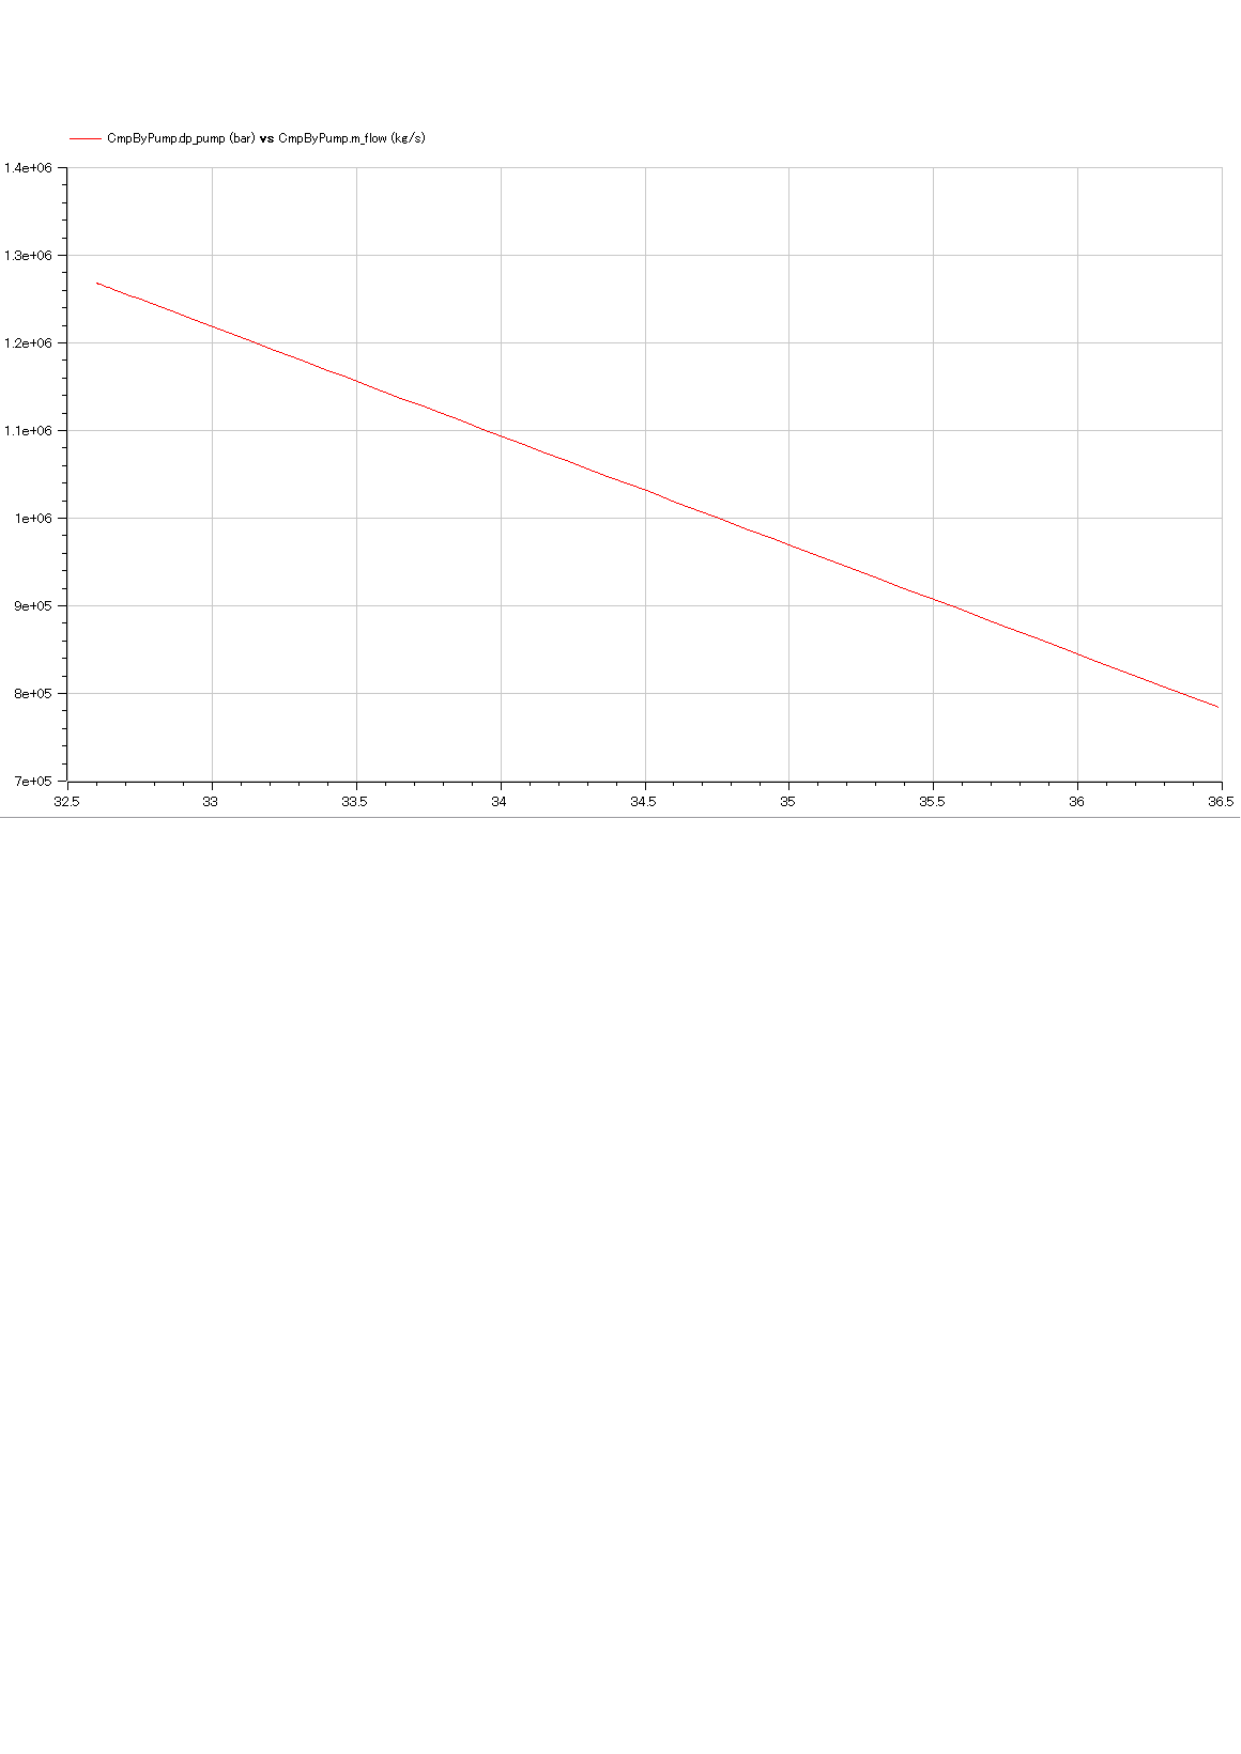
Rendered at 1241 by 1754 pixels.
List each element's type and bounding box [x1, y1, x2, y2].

picture [0, 118, 1241, 818]
